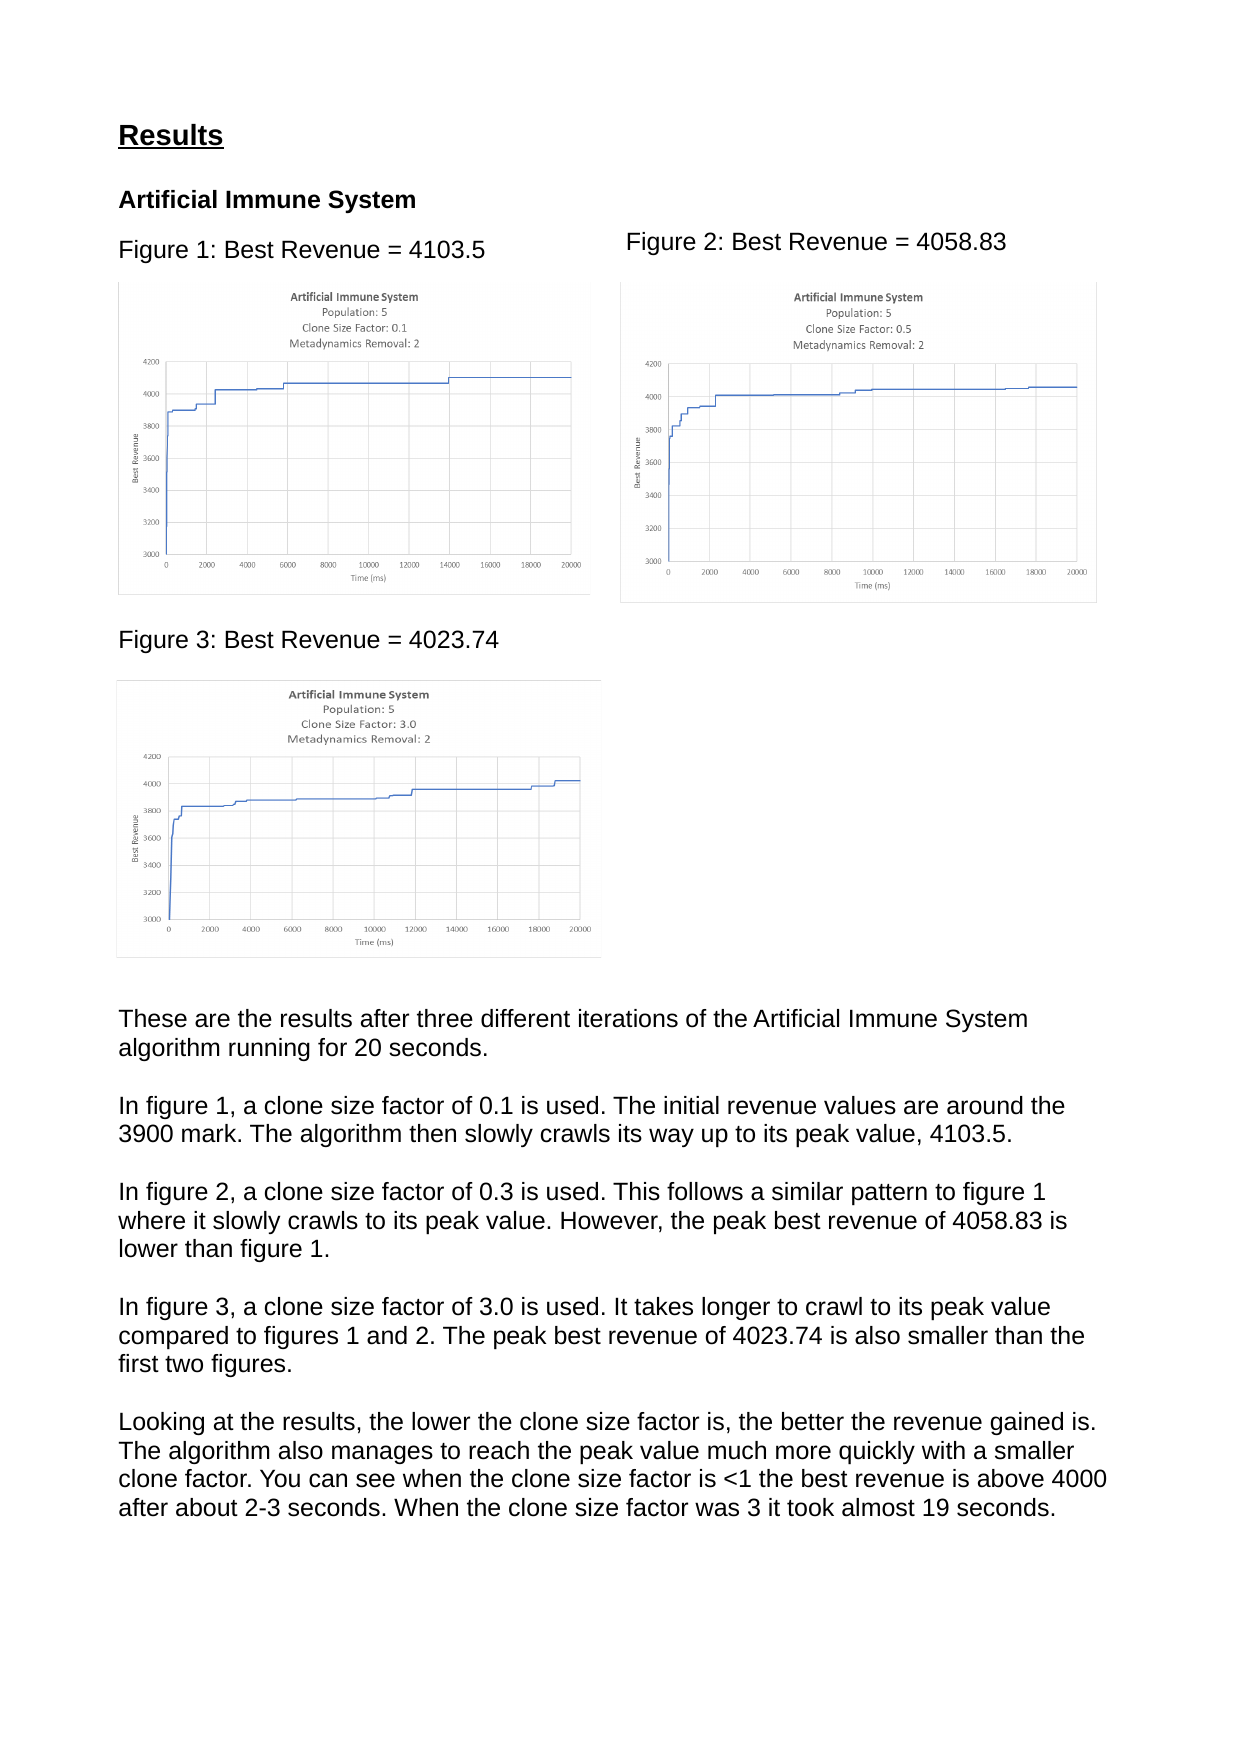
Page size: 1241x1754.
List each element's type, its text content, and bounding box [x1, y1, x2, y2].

text Figure 2: Best Revenue = 4058.83 [626, 227, 1013, 255]
text In figure 3, a clone size factor of 3.0 is used. It takes longer to crawl to its peak value compared to figures 1 and 2. The peak best revenue of 4023.74 is also smaller than the first two figures. [118, 1292, 1122, 1378]
text In figure 2, a clone size factor of 0.3 is used. This follows a similar pattern to figure 1 where it slowly crawls to its peak value. However, the peak best revenue of 4058.83 is lower than figure 1. [118, 1177, 1122, 1263]
text In figure 1, a clone size factor of 0.1 is used. The initial revenue values are around the 3900 mark. The algorithm then slowly crawls its way up to its peak value, 4103.5. [118, 1091, 1122, 1148]
text Looking at the results, the lower the clone size factor is, the better the revenue gained is. The algorithm also manages to reach the peak value much more quickly with a smaller clone factor. You can see when the clone size factor is <1 the best revenue is above 4000 after about 2-3 seconds. When the clone size factor was 3 it took almost 19 seconds. [118, 1407, 1122, 1522]
text Figure 1: Best Revenue = 4103.5 [118, 234, 490, 263]
text Results [118, 118, 1122, 152]
text Figure 3: Best Revenue = 4023.74 [118, 625, 508, 654]
text Artificial Immune System [118, 185, 1122, 214]
text These are the results after three different iterations of the Artificial Immune System algorithm running for 20 seconds. [118, 1004, 1122, 1062]
